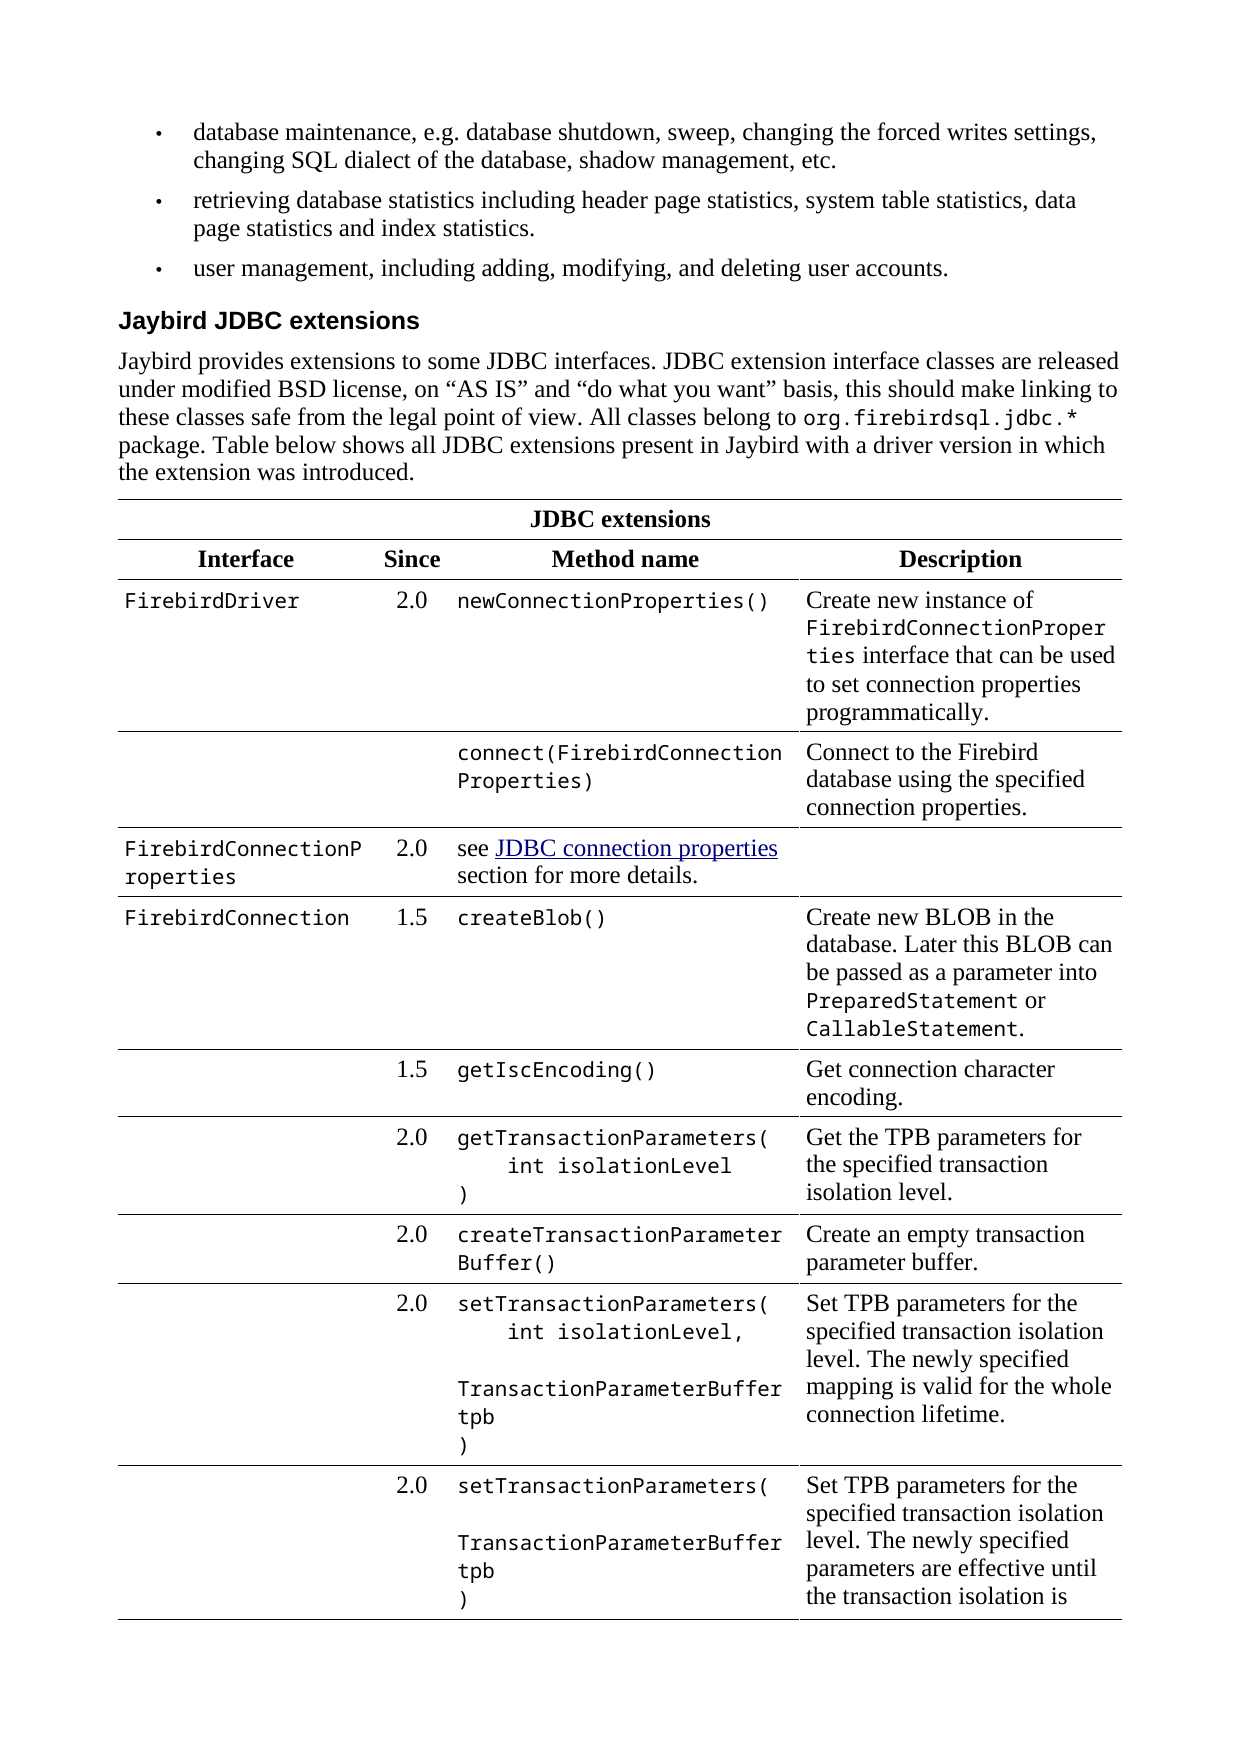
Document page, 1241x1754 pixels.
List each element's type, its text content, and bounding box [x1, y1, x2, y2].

table_cell connect(FirebirdConnectionProperties) [451, 732, 799, 827]
subtitle Jaybird JDBC extensions [118, 307, 1122, 335]
table_cell Get the TPB parameters for the specified transaction isolation level. [800, 1117, 1122, 1214]
table_cell Create new instance of FirebirdConnectionProperties interface that can be used to set connection properties programmatically. [800, 580, 1122, 731]
table_cell [118, 1117, 373, 1214]
table_cell getTransactionParameters( int isolationLevel ) [451, 1117, 799, 1214]
table_cell 1.5 [373, 897, 451, 1049]
table_cell 2.0 [373, 1466, 451, 1619]
table_cell Get connection character encoding. [800, 1050, 1122, 1116]
table_cell createTransactionParameterBuffer() [451, 1215, 799, 1283]
table_cell see JDBC connection properties section for more details. [451, 828, 799, 896]
table_cell Create an empty transaction parameter buffer. [800, 1215, 1122, 1283]
table_cell Method name [451, 540, 799, 579]
table_cell setTransactionParameters( int isolationLevel, TransactionParameterBuffer tpb ) [451, 1284, 799, 1465]
table_cell newConnectionProperties() [451, 580, 799, 731]
table_cell Create new BLOB in the database. Later this BLOB can be passed as a parameter into PreparedStatement or CallableStatement. [800, 897, 1122, 1049]
table_cell 2.0 [373, 1284, 451, 1465]
table_cell setTransactionParameters( TransactionParameterBuffer tpb ) [451, 1466, 799, 1619]
table_cell [118, 1215, 373, 1283]
table_cell Interface [118, 540, 373, 579]
table_cell [118, 1284, 373, 1465]
table_cell FirebirdConnectionProperties [118, 828, 373, 896]
table_cell Description [800, 540, 1122, 579]
list retrieving database statistics including header page statistics, system table statistics, data page statistics and index statistics. [156, 186, 1122, 241]
table_cell Set TPB parameters for the specified transaction isolation level. The newly specified parameters are effective until the transaction isolation is [800, 1466, 1122, 1619]
table_cell 1.5 [373, 1050, 451, 1116]
list database maintenance, e.g. database shutdown, sweep, changing the forced writes settings, changing SQL dialect of the database, shadow management, etc. [156, 118, 1122, 173]
table_cell createBlob() [451, 897, 799, 1049]
table_cell FirebirdConnection [118, 897, 373, 1049]
table_header JDBC extensions [118, 500, 1122, 539]
table_cell 2.0 [373, 828, 451, 896]
text Jaybird provides extensions to some JDBC interfaces. JDBC extension interface classes are released under modified BSD license, on “AS IS” and “do what you want” basis, this should make linking to these classes safe from the legal point of view. All classes belong to org.firebirdsql.jdbc.* package. Table below shows all JDBC extensions present in Jaybird with a driver version in which the extension was introduced. [118, 347, 1122, 486]
table_cell Since [373, 540, 451, 579]
table_cell getIscEncoding() [451, 1050, 799, 1116]
table_cell 2.0 [373, 580, 451, 731]
table_cell [118, 732, 373, 827]
table_cell 2.0 [373, 1215, 451, 1283]
table_cell [118, 1050, 373, 1116]
table_cell FirebirdDriver [118, 580, 373, 731]
table_cell 2.0 [373, 1117, 451, 1214]
list user management, including adding, modifying, and deleting user accounts. [156, 254, 1122, 282]
table_cell Set TPB parameters for the specified transaction isolation level. The newly specified mapping is valid for the whole connection lifetime. [800, 1284, 1122, 1465]
table_cell [118, 1466, 373, 1619]
table_cell [800, 828, 1122, 896]
table_cell [373, 732, 451, 827]
table_cell Connect to the Firebird database using the specified connection properties. [800, 732, 1122, 827]
